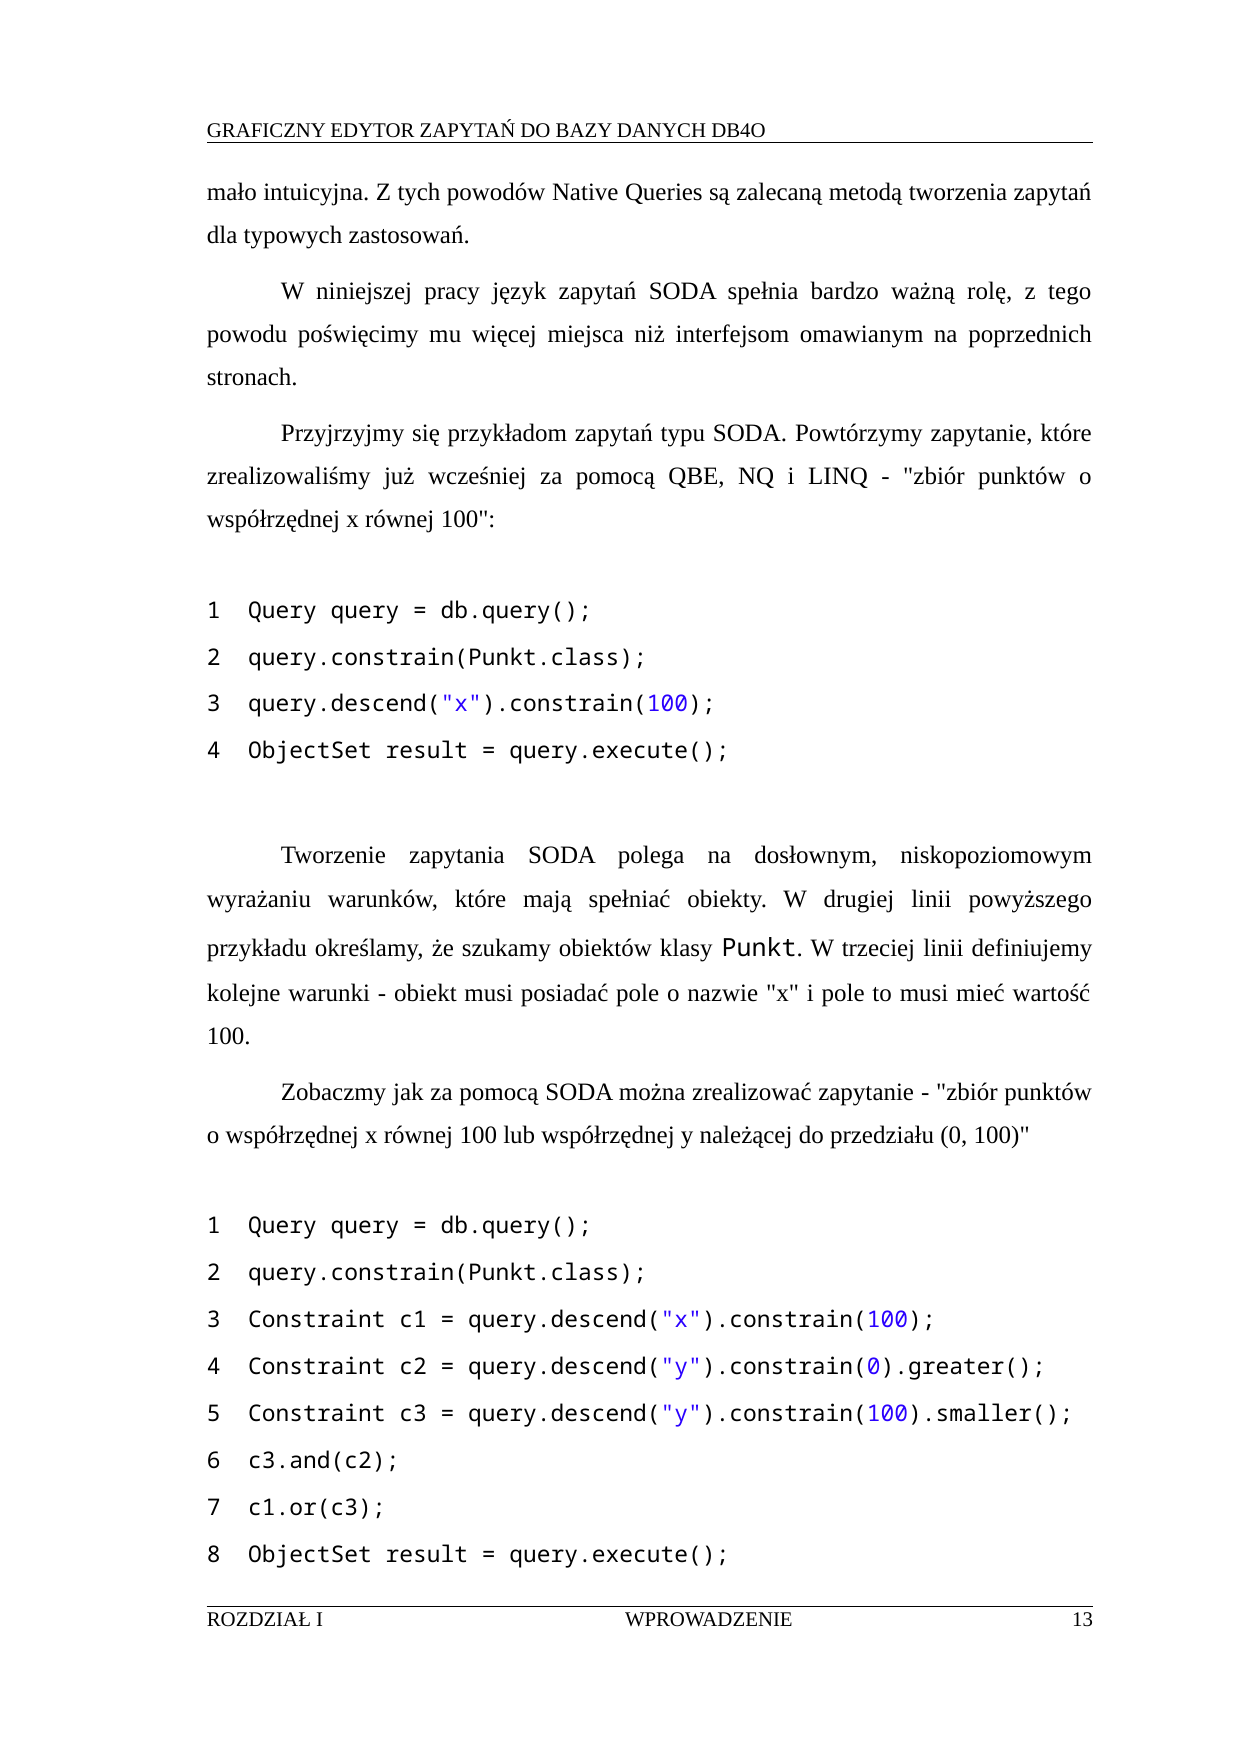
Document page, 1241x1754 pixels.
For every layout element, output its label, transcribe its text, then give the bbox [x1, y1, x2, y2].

text W niniejszej pracy język zapytań SODA spełnia bardzo ważną rolę, z tego powodu poświęcimy mu więcej miejsca niż interfejsom omawianym na poprzednich stronach. [207, 276, 1093, 391]
text Przyjrzyjmy się przykładom zapytań typu SODA. Powtórzymy zapytanie, które zrealizowaliśmy już wcześniej za pomocą QBE, NQ i LINQ - "zbiór punktów o współrzędnej x równej 100": [207, 418, 1093, 533]
text 8 ObjectSet result = query.execute(); [207, 1537, 1093, 1569]
text 1 Query query = db.query(); [207, 594, 1093, 625]
text 1 Query query = db.query(); [207, 1209, 1093, 1241]
text 4 Constraint c2 = query.descend("y").constrain(0).greater(); [207, 1350, 1093, 1381]
text 2 query.constrain(Punkt.class); [207, 1256, 1093, 1287]
text 2 query.constrain(Punkt.class); [207, 641, 1093, 672]
text mało intuicyjna. Z tych powodów Native Queries są zalecaną metodą tworzenia zapytań dla typowych zastosowań. [207, 177, 1093, 249]
text 5 Constraint c3 = query.descend("y").constrain(100).smaller(); [207, 1397, 1093, 1428]
text 6 c3.and(c2); [207, 1444, 1093, 1475]
text 3 query.descend("x").constrain(100); [207, 687, 1093, 719]
text 7 c1.or(c3); [207, 1491, 1093, 1522]
text 4 ObjectSet result = query.execute(); [207, 734, 1093, 766]
text Tworzenie zapytania SODA polega na dosłownym, niskopoziomowym wyrażaniu warunków, które mają spełniać obiekty. W drugiej linii powyższego przykładu określamy, że szukamy obiektów klasy Punkt. W trzeciej linii definiujemy kolejne warunki - obiekt musi posiadać pole o nazwie "x" i pole to musi mieć wartość 100. [207, 841, 1093, 1050]
text 3 Constraint c1 = query.descend("x").constrain(100); [207, 1303, 1093, 1334]
text Zobaczmy jak za pomocą SODA można zrealizować zapytanie - "zbiór punktów o współrzędnej x równej 100 lub współrzędnej y należącej do przedziału (0, 100)" [207, 1077, 1093, 1148]
